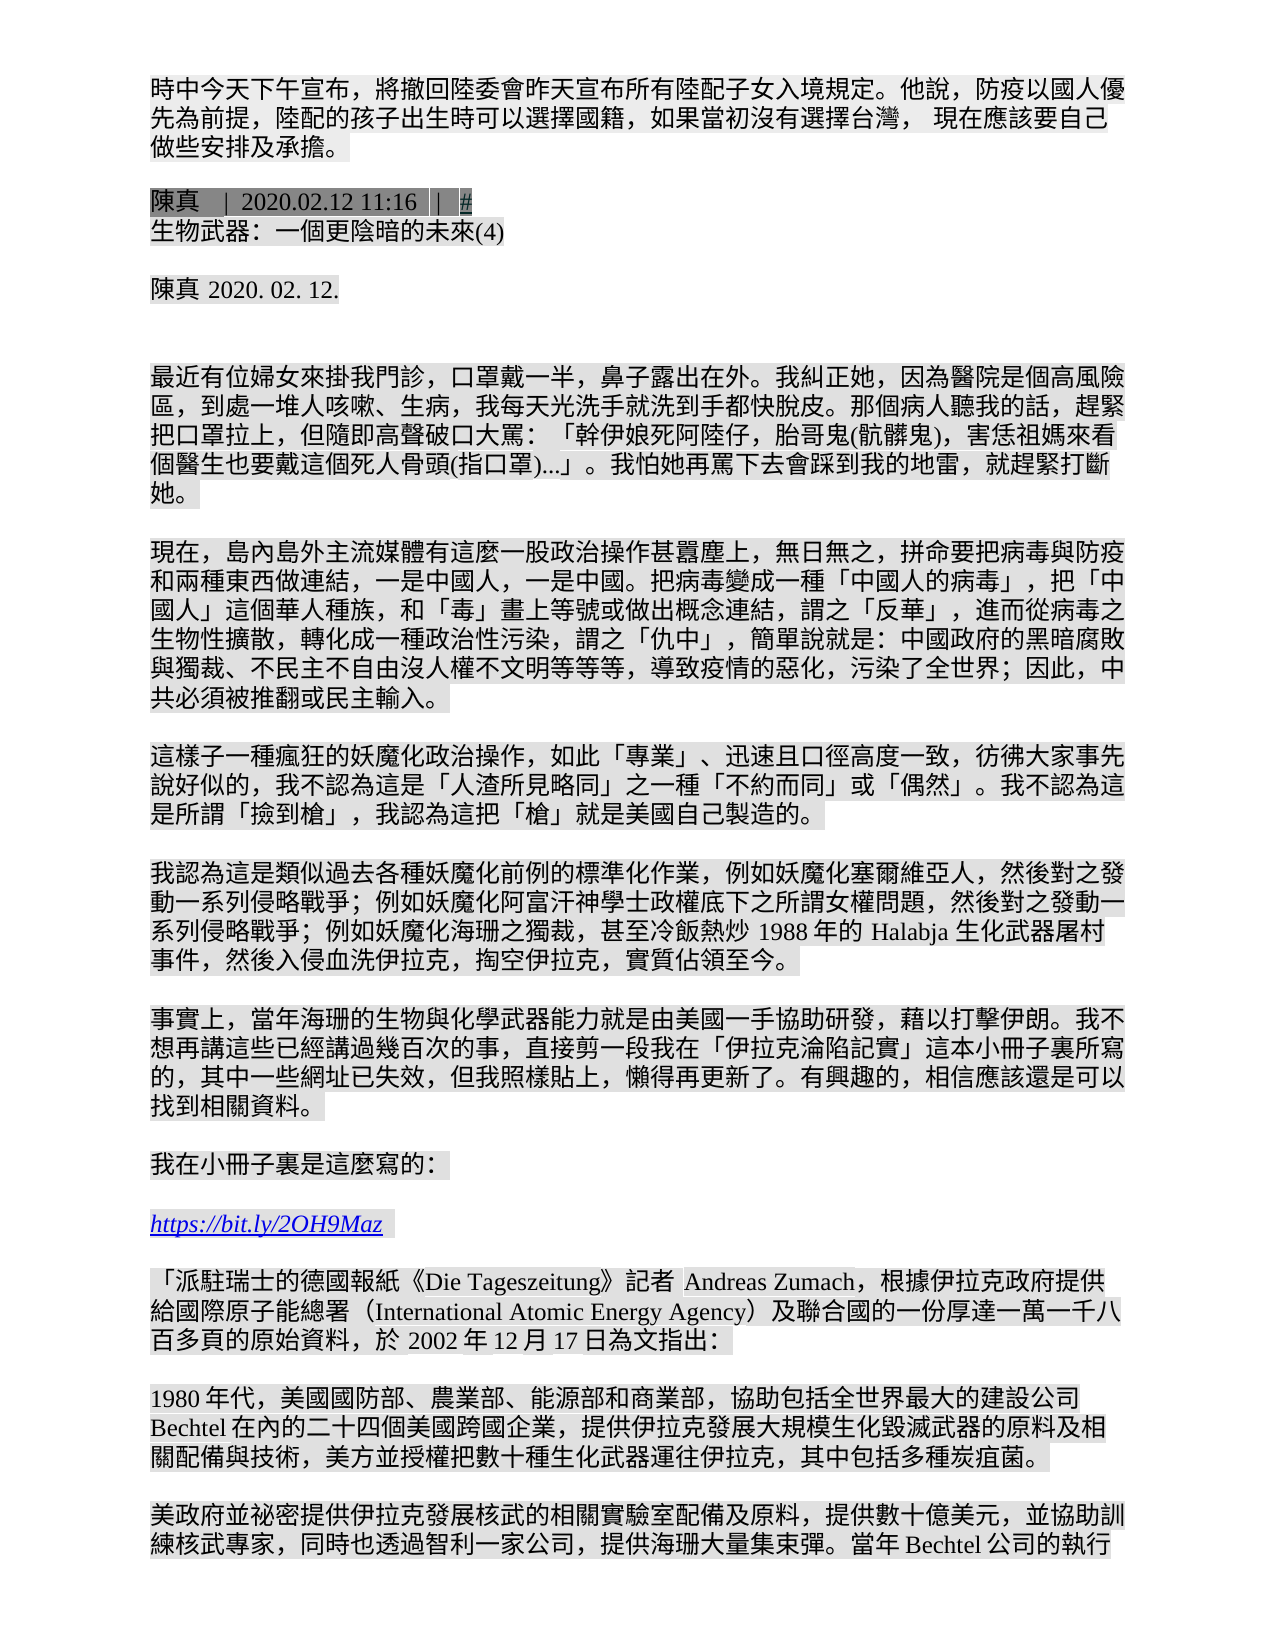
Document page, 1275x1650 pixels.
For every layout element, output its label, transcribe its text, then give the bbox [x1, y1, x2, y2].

text 時中今天下午宣布，將撤回陸委會昨天宣布所有陸配子女入境規定。他說，防疫以國人優先為前提，陸配的孩子出生時可以選擇國籍，如果當初沒有選擇台灣， 現在應該要自己做些安排及承擔。 [150, 75, 1125, 162]
text 生物武器：一個更陰暗的未來(4) 陳真 2020. 02. 12. 最近有位婦女來掛我門診，口罩戴一半，鼻子露出在外。我糾正她，因為醫院是個高風險區，到處一堆人咳嗽、生病，我每天光洗手就洗到手都快脫皮。那個病人聽我的話，趕緊把口罩拉上，但隨即高聲破口大罵：「幹伊娘死阿陸仔，胎哥鬼(骯髒鬼)，害恁祖媽來看個醫生也要戴這個死人骨頭(指口罩)...」。我怕她再罵下去會踩到我的地雷，就趕緊打斷她。 現在，島內島外主流媒體有這麼一股政治操作甚囂塵上，無日無之，拼命要把病毒與防疫和兩種東西做連結，一是中國人，一是中國。把病毒變成一種「中國人的病毒」，把「中國人」這個華人種族，和「毒」畫上等號或做出概念連結，謂之「反華」，進而從病毒之生物性擴散，轉化成一種政治性污染，謂之「仇中」，簡單說就是：中國政府的黑暗腐敗與獨裁、不民主不自由沒人權不文明等等等，導致疫情的惡化，污染了全世界；因此，中共必須被推翻或民主輸入。 這樣子一種瘋狂的妖魔化政治操作，如此「專業」、迅速且口徑高度一致，彷彿大家事先說好似的，我不認為這是「人渣所見略同」之一種「不約而同」或「偶然」。我不認為這是所謂「撿到槍」，我認為這把「槍」就是美國自己製造的。 我認為這是類似過去各種妖魔化前例的標準化作業，例如妖魔化塞爾維亞人，然後對之發動一系列侵略戰爭；例如妖魔化阿富汗神學士政權底下之所謂女權問題，然後對之發動一系列侵略戰爭；例如妖魔化海珊之獨裁，甚至冷飯熱炒 1988年的 Halabja 生化武器屠村事件，然後入侵血洗伊拉克，掏空伊拉克，實質佔領至今。 事實上，當年海珊的生物與化學武器能力就是由美國一手協助研發，藉以打擊伊朗。我不想再講這些已經講過幾百次的事，直接剪一段我在「伊拉克淪陷記實」這本小冊子裏所寫的，其中一些網址已失效，但我照樣貼上，懶得再更新了。有興趣的，相信應該還是可以找到相關資料。 我在小冊子裏是這麼寫的： https://bit.ly/2OH9Maz 「派駐瑞士的德國報紙《Die Tageszeitung》記者 Andreas Zumach，根據伊拉克政府提供給國際原子能總署（International Atomic Energy Agency）及聯合國的一份厚達一萬一千八百多頁的原始資料，於 2002年12月17日為文指出： 1980年代，美國國防部、農業部、能源部和商業部，協助包括全世界最大的建設公司Bechtel在內的二十四個美國跨國企業，提供伊拉克發展大規模生化毀滅武器的原料及相關配備與技術，美方並授權把數十種生化武器運往伊拉克，其中包括多種炭疽菌。 美政府並祕密提供伊拉克發展核武的相關實驗室配備及原料，提供數十億美元，並協助訓練核武專家，同時也透過智利一家公司，提供海珊大量集束彈。當年Bechtel公司的執行 [150, 217, 1125, 1559]
text 陳真 | 2020.02.12 11:16 | # [150, 187, 1125, 217]
